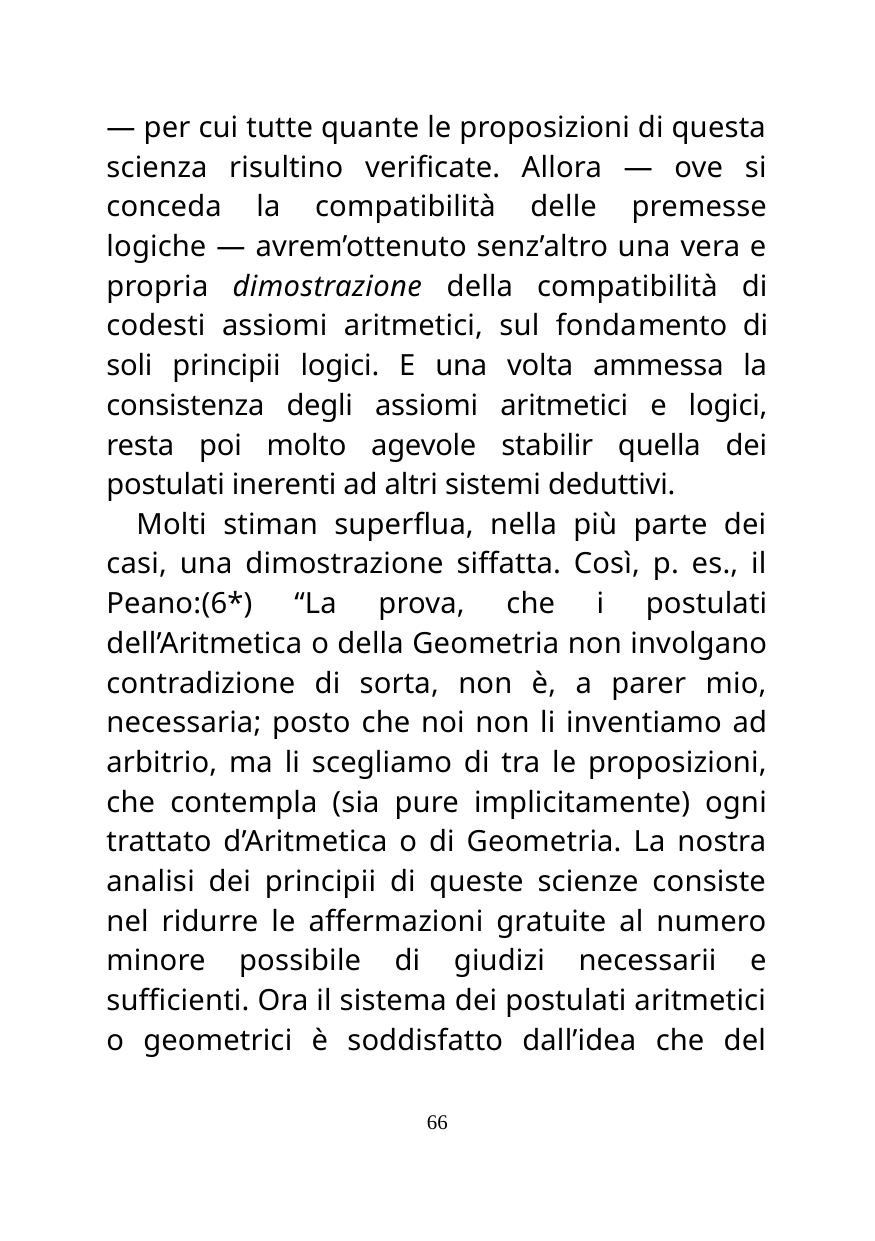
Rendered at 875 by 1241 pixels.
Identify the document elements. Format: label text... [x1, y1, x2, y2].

text ― per cui tutte quante le proposizioni di questa scienza risultino verificate. Allora ― ove si conceda la compatibilità delle premesse logiche ― avrem’ottenuto senz’altro una vera e propria dimostrazione della compatibilità di codesti assiomi aritmetici, sul fondamento di soli principii logici. E una volta ammessa la consistenza degli assiomi aritmetici e logici, resta poi molto agevole stabilir quella dei postulati inerenti ad altri sistemi deduttivi. [106, 106, 768, 503]
text Molti stiman superflua, nella più parte dei casi, una dimostrazione siffatta. Così, p. es., il Peano:(6*) “La prova, che i postulati dell’Aritmetica o della Geometria non involgano contradizione di sorta, non è, a parer mio, necessaria; posto che noi non li inventiamo ad arbitrio, ma li scegliamo di tra le proposizioni, che contempla (sia pure implicitamente) ogni trattato d’Aritmetica o di Geometria. La nostra analisi dei principii di queste scienze consiste nel ridurre le affermazioni gratuite al numero minore possibile di giudizi necessarii e sufficienti. Ora il sistema dei postulati aritmetici o geometrici è soddisfatto dall’idea che del [106, 503, 768, 1059]
